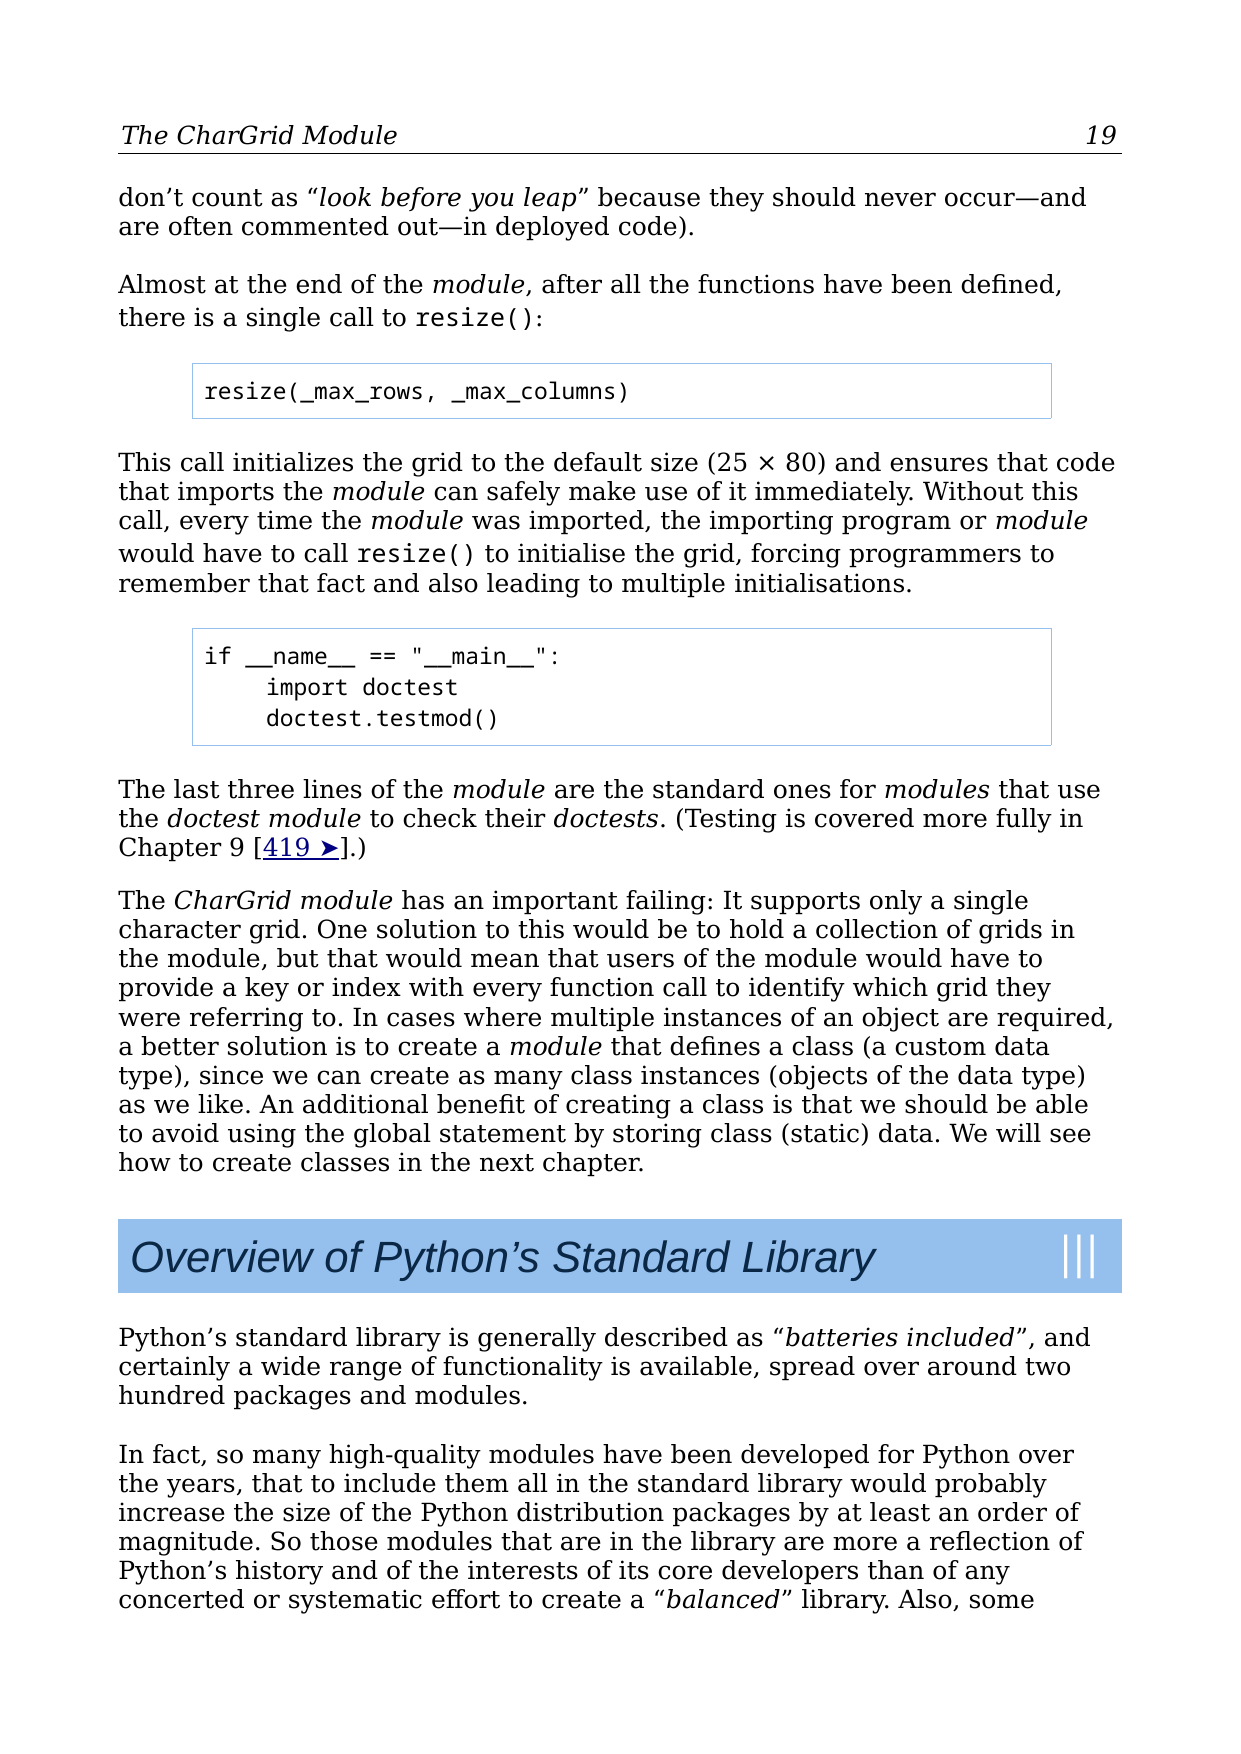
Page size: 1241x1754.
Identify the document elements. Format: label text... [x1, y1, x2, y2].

text In fact, so many high-quality modules have been developed for Python over the years, that to include them all in the standard library would probably increase the size of the Python distribution packages by at least an order of magnitude. So those modules that are in the library are more a reflection of Python’s history and of the interests of its core developers than of any concerted or systematic effort to create a “balanced” library. Also, some [118, 1440, 1122, 1615]
text ||| [1039, 1228, 1098, 1279]
text if __name__ == "__main__": [193, 629, 1051, 659]
subtitle Overview of Python’s Standard Library [118, 1219, 1122, 1293]
text The CharGrid module has an important failing: It supports only a single character grid. One solution to this would be to hold a collection of grids in the module, but that would mean that users of the module would have to provide a key or index with every function call to identify which grid they were referring to. In cases where multiple instances of an object are required, a better solution is to create a module that defines a class (a custom data type), since we can create as many class instances (objects of the data type) as we like. An additional benefit of creating a class is that we should be able to avoid using the global statement by storing class (static) data. We will see how to create classes in the next chapter. [118, 886, 1122, 1178]
text Almost at the end of the module, after all the functions have been defined, there is a single call to resize(): [118, 271, 1122, 334]
text The last three lines of the module are the standard ones for modules that use the doctest module to check their doctests. (Testing is covered more fully in Chapter 9 [419 ➤].) [118, 775, 1122, 862]
text This call initializes the grid to the default size (25 × 80) and ensures that code that imports the module can safely make use of it immediately. Without this call, every time the module was imported, the importing program or module would have to call resize() to initialise the grid, forcing programmers to remember that fact and also leading to multiple initialisations. [118, 448, 1122, 598]
text Python’s standard library is generally described as “batteries included”, and certainly a wide range of functionality is available, spread over around two hundred packages and modules. [118, 1323, 1122, 1410]
text resize(_max_rows, _max_columns) [193, 364, 1051, 418]
text don’t count as “look before you leap” because they should never occur—and are often commented out—in deployed code). [118, 183, 1122, 241]
text import doctest [193, 659, 1051, 690]
text doctest.testmod() [193, 690, 1051, 745]
